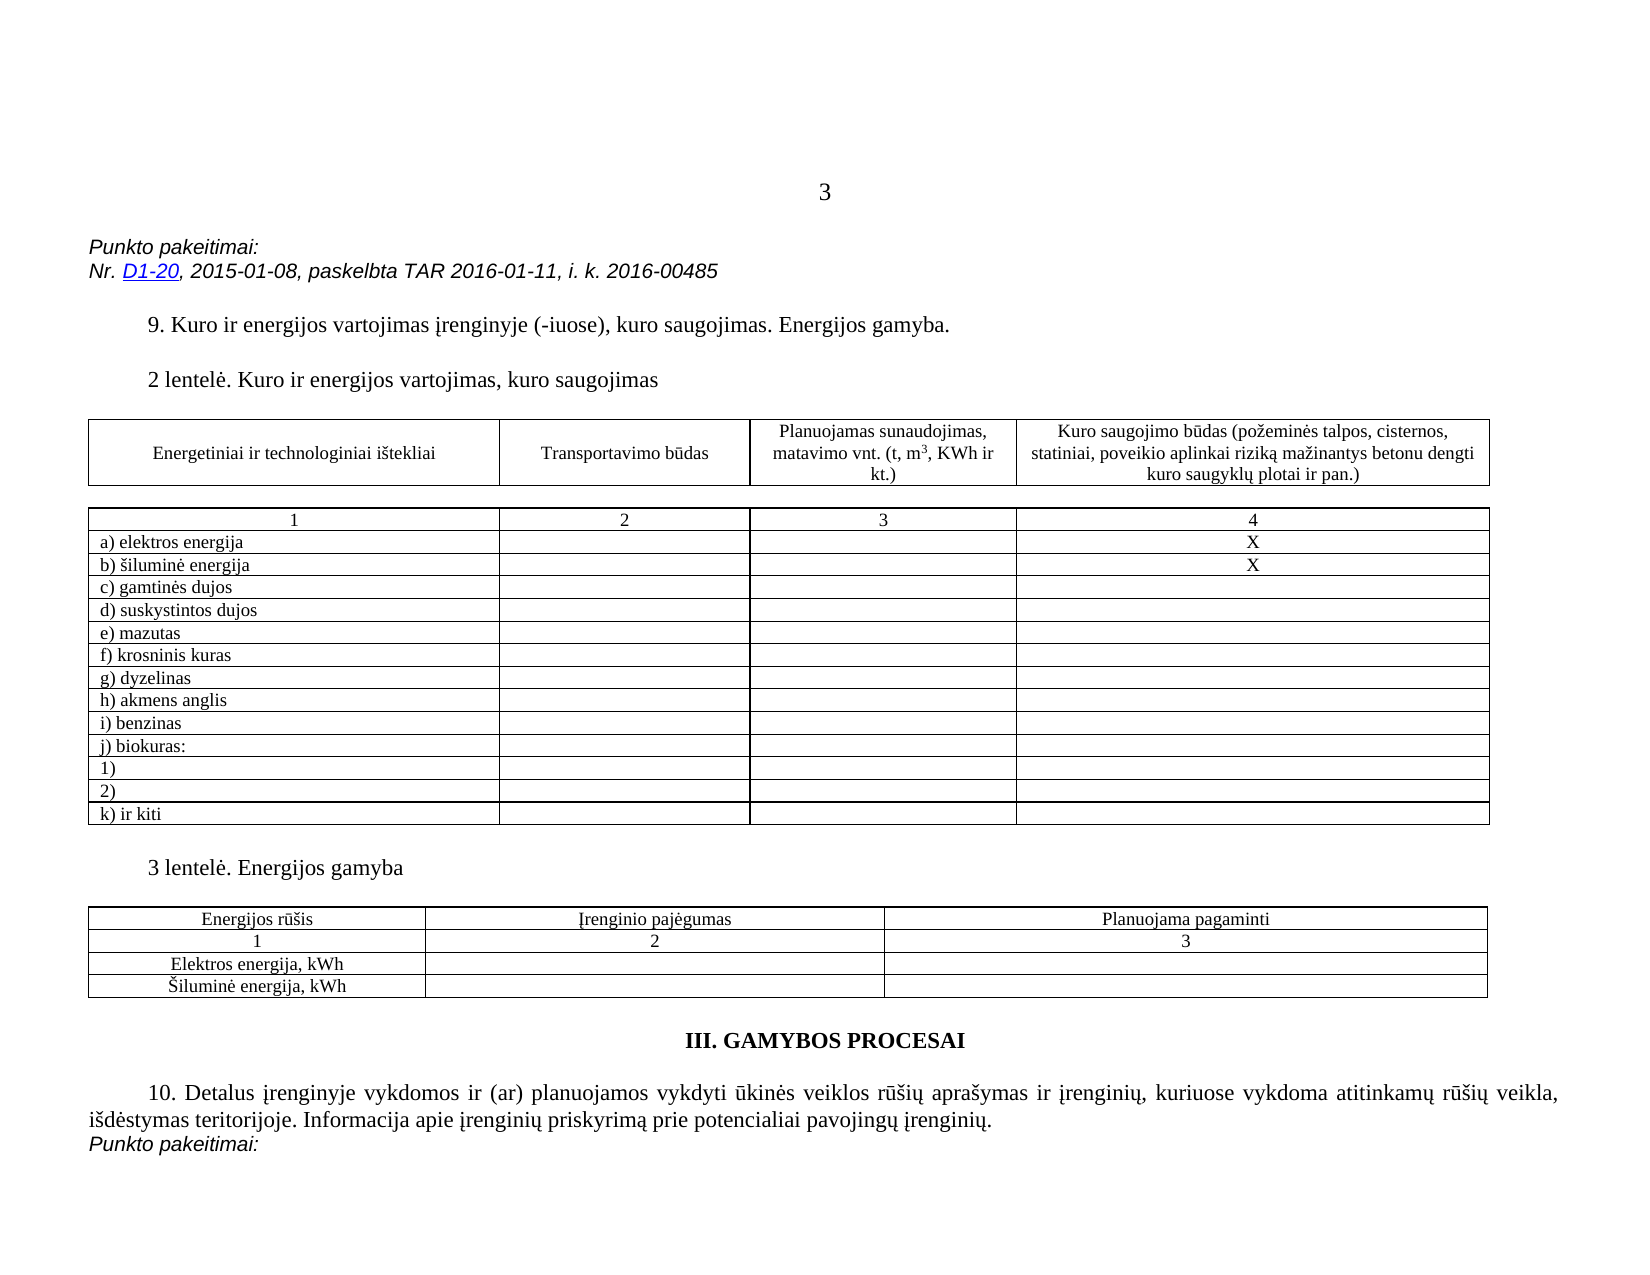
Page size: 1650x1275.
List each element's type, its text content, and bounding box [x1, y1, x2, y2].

table_cell [885, 975, 1487, 997]
table_cell 2 [426, 930, 884, 952]
text 10. Detalus įrenginyje vykdomos ir (ar) planuojamos vykdyti ūkinės veiklos rūšių aprašymas ir įrenginių, kuriuose vykdoma atitinkamų rūšių veikla, išdėstymas teritorijoje. Informacija apie įrenginių priskyrimą prie potencialiai pavojingų įrenginių. [89, 1079, 1561, 1132]
table_cell [1017, 780, 1489, 801]
table_cell [1016, 486, 1490, 507]
table_cell g) dyzelinas [89, 667, 499, 688]
table_cell f) krosninis kuras [89, 644, 499, 666]
table_cell d) suskystintos dujos [89, 599, 499, 621]
table_cell [751, 803, 1016, 824]
table_cell [751, 780, 1016, 801]
table_cell [1017, 576, 1489, 598]
table_cell [500, 531, 749, 553]
table_cell [500, 803, 749, 824]
table_cell e) mazutas [89, 622, 499, 643]
table_header Transportavimo būdas [500, 420, 749, 485]
table_cell [500, 599, 749, 621]
table_cell c) gamtinės dujos [89, 576, 499, 598]
table_cell [885, 953, 1487, 974]
text Punkto pakeitimai: [89, 235, 1561, 259]
table_cell [426, 953, 884, 974]
table_cell [500, 644, 749, 666]
table_cell [751, 644, 1016, 666]
text Punkto pakeitimai: [89, 1132, 1561, 1156]
table_cell [89, 486, 499, 507]
table_cell 1 [89, 509, 499, 530]
table_header Įrenginio pajėgumas [426, 908, 884, 929]
table_cell 1) [89, 757, 499, 779]
table_cell [500, 757, 749, 779]
text 3 lentelė. Energijos gamyba [89, 854, 1561, 880]
table_cell [1017, 644, 1489, 666]
table_cell X [1017, 531, 1489, 553]
table_cell [500, 622, 749, 643]
table_cell [1017, 803, 1489, 824]
table_cell [426, 975, 884, 997]
table_header Energetiniai ir technologiniai ištekliai [89, 420, 499, 485]
table_cell [1017, 667, 1489, 688]
table_cell [751, 531, 1016, 553]
table_cell [1017, 622, 1489, 643]
table_header Planuojamas sunaudojimas, matavimo vnt. (t, m3, KWh ir kt.) [751, 420, 1016, 485]
table_cell [751, 622, 1016, 643]
text III. GAMYBOS PROCESAI [89, 1027, 1561, 1053]
table_cell [500, 486, 750, 507]
table_cell [500, 780, 749, 801]
table_cell 1 [89, 930, 425, 952]
text 2 lentelė. Kuro ir energijos vartojimas, kuro saugojimas [89, 366, 1561, 393]
table_header Kuro saugojimo būdas (požeminės talpos, cisternos, statiniai, poveikio aplinkai riziką mažinantys betonu dengti kuro saugyklų plotai ir pan.) [1017, 420, 1489, 485]
text 9. Kuro ir energijos vartojimas įrenginyje (-iuose), kuro saugojimas. Energijos gamyba. [89, 311, 1561, 338]
table_cell [500, 689, 749, 711]
table_cell [500, 576, 749, 598]
table_cell i) benzinas [89, 712, 499, 733]
table_cell a) elektros energija [89, 531, 499, 553]
table_cell [1017, 757, 1489, 779]
table_cell [751, 712, 1016, 733]
table_cell [500, 735, 749, 756]
table_cell [1017, 599, 1489, 621]
table_cell [1017, 712, 1489, 733]
table_cell [751, 689, 1016, 711]
table_cell [1017, 735, 1489, 756]
table_cell [750, 486, 1016, 507]
table_cell [751, 599, 1016, 621]
table_cell 4 [1017, 509, 1489, 530]
table_cell b) šiluminė energija [89, 554, 499, 575]
table_cell [500, 554, 749, 575]
table_cell [500, 667, 749, 688]
table_header Planuojama pagaminti [885, 908, 1487, 929]
table_cell X [1017, 554, 1489, 575]
table_cell j) biokuras: [89, 735, 499, 756]
text Nr. D1-20, 2015-01-08, paskelbta TAR 2016-01-11, i. k. 2016-00485 [89, 259, 1561, 283]
table_cell [500, 712, 749, 733]
table_cell [751, 757, 1016, 779]
table_cell h) akmens anglis [89, 689, 499, 711]
table_cell [1017, 689, 1489, 711]
table_cell [751, 576, 1016, 598]
table_cell 3 [885, 930, 1487, 952]
table_cell Šiluminė energija, kWh [89, 975, 425, 997]
table_cell 2 [500, 509, 749, 530]
table_cell k) ir kiti [89, 803, 499, 824]
table_cell [751, 735, 1016, 756]
table_cell Elektros energija, kWh [89, 953, 425, 974]
table_cell 2) [89, 780, 499, 801]
table_cell [751, 667, 1016, 688]
table_cell [751, 554, 1016, 575]
table_cell 3 [751, 509, 1016, 530]
table_header Energijos rūšis [89, 908, 425, 929]
